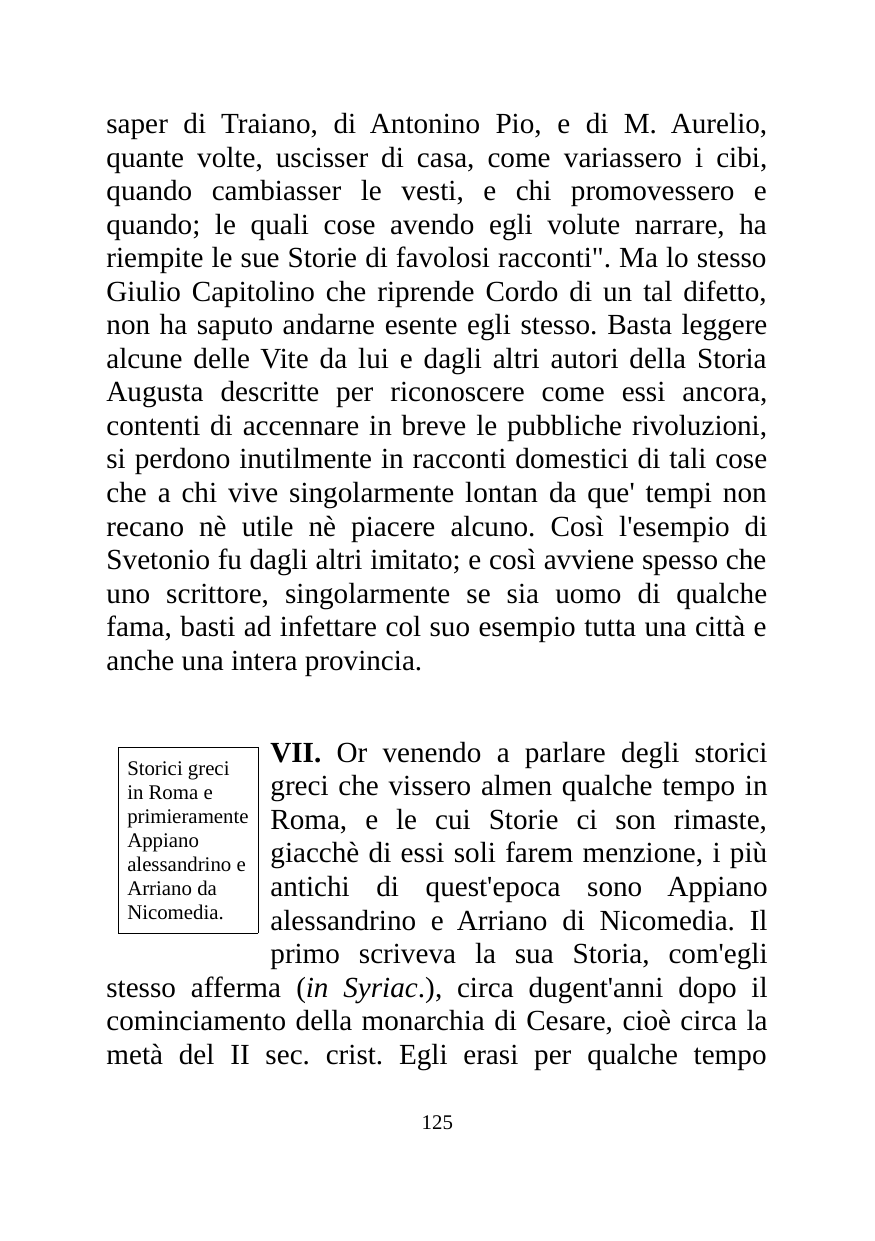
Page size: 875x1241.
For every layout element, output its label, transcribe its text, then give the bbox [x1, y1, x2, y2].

text saper di Traiano, di Antonino Pio, e di M. Aurelio, quante volte, uscisser di casa, come variassero i cibi, quando cambiasser le vesti, e chi promovessero e quando; le quali cose avendo egli volute narrare, ha riempite le sue Storie di favolosi racconti". Ma lo stesso Giulio Capitolino che riprende Cordo di un tal difetto, non ha saputo andarne esente egli stesso. Basta leggere alcune delle Vite da lui e dagli altri autori della Storia Augusta descritte per riconoscere come essi ancora, contenti di accennare in breve le pubbliche rivoluzioni, si perdono inutilmente in racconti domestici di tali cose che a chi vive singolarmente lontan da que' tempi non recano nè utile nè piacere alcuno. Così l'esempio di Svetonio fu dagli altri imitato; e così avviene spesso che uno scrittore, singolarmente se sia uomo di qualche fama, basti ad infettare col suo esempio tutta una città e anche una intera provincia. [106, 106, 768, 676]
text VII. Or venendo a parlare degli storici greci che vissero almen qualche tempo in Roma, e le cui Storie ci son rimaste, giacchè di essi soli farem menzione, i più antichi di quest'epoca sono Appiano alessandrino e Arriano di Nicomedia. Il primo scriveva la sua Storia, com'egli stesso afferma (in Syriac.), circa dugent'anni dopo il cominciamento della monarchia di Cesare, cioè circa la metà del II sec. crist. Egli erasi per qualche tempo [106, 735, 768, 1070]
text Storici greci in Roma e primieramente Appiano alessandrino e Arriano da Nicomedia. [127, 756, 249, 924]
